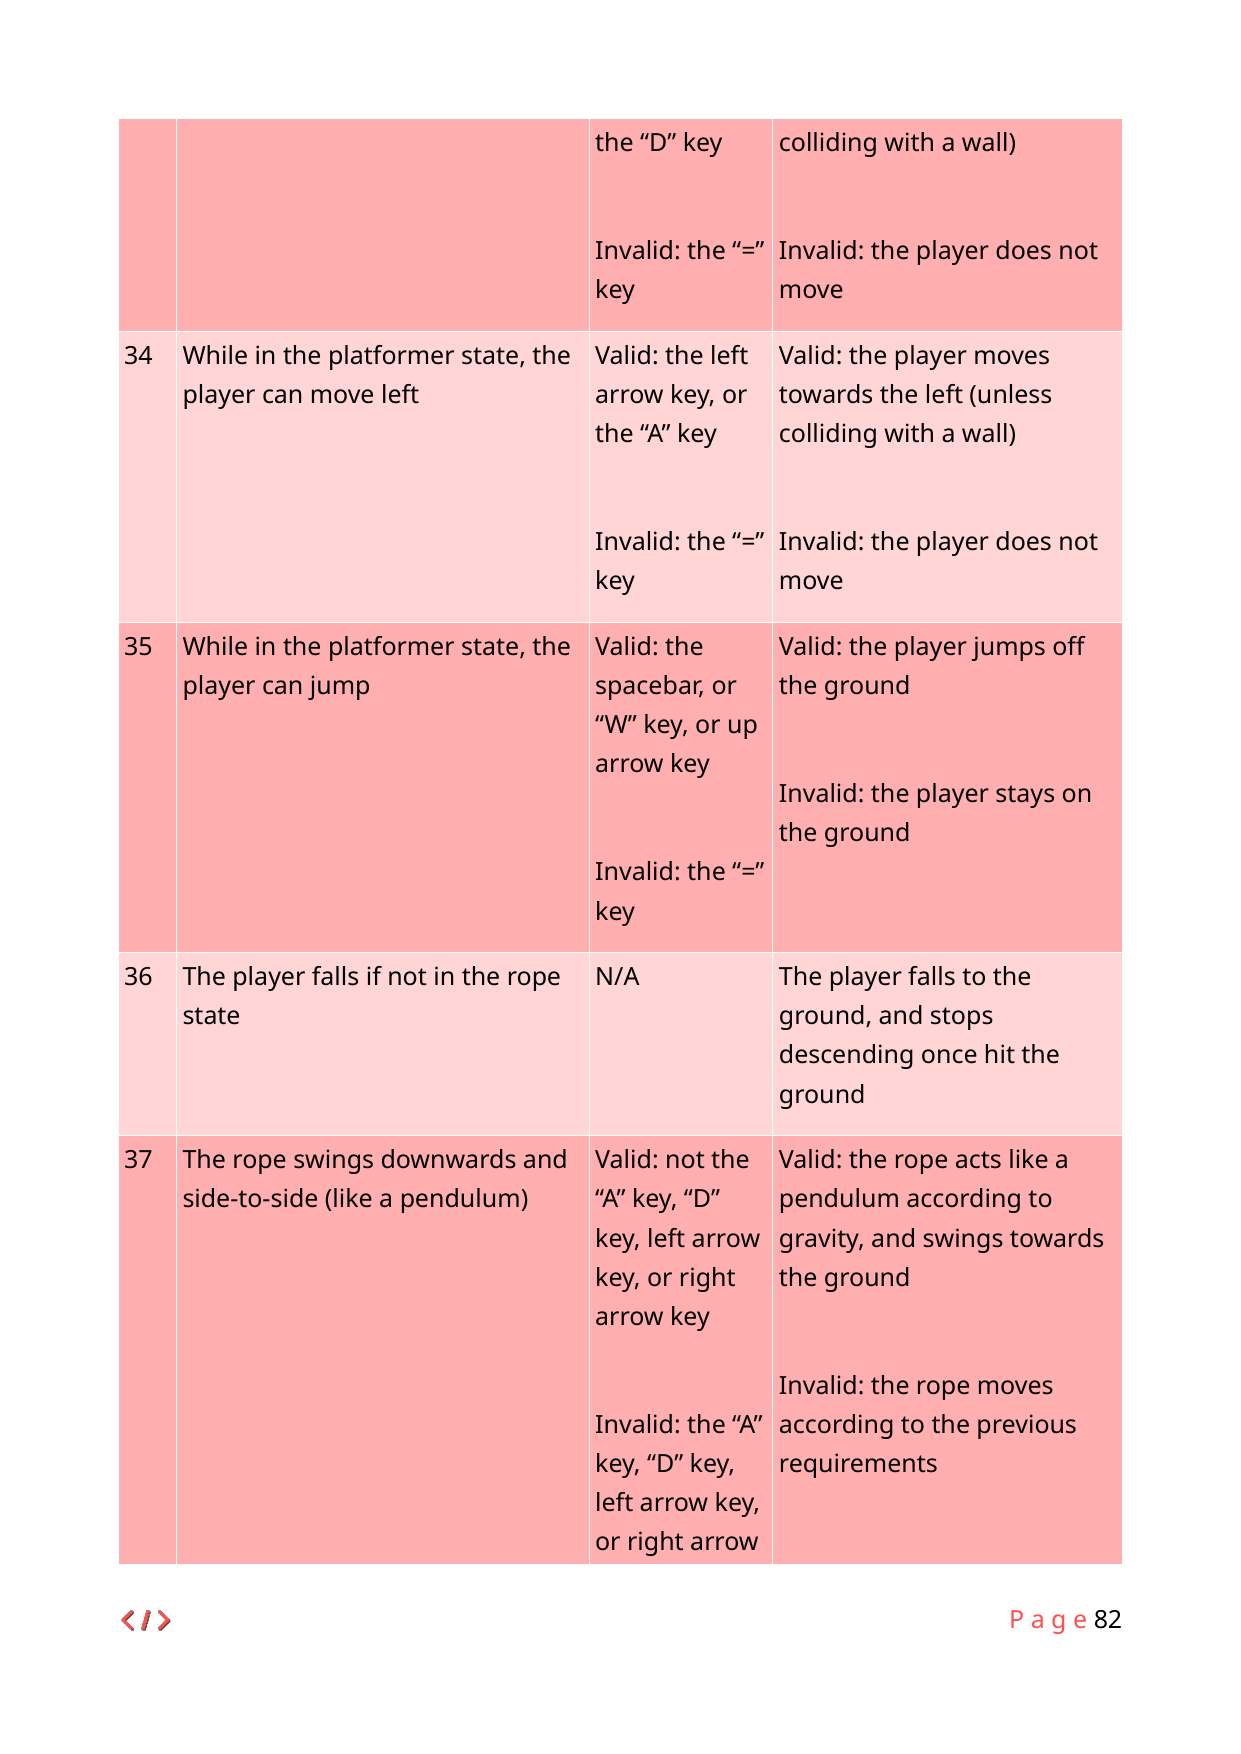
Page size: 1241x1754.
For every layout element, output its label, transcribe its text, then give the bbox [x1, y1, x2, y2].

table_cell N/A [590, 953, 772, 1135]
table_cell 36 [119, 953, 176, 1135]
table_cell The player falls to the ground, and stops descending once hit the ground [773, 953, 1122, 1135]
table_cell [177, 119, 589, 331]
picture [116, 1591, 175, 1649]
table_cell While in the platformer state, the player can jump [177, 623, 589, 952]
table_cell Valid: the rope acts like a pendulum according to gravity, and swings towards the ground Invalid: the rope moves according to the previous requirements [773, 1136, 1122, 1564]
table_cell 35 [119, 623, 176, 952]
table_cell Valid: the spacebar, or “W” key, or up arrow key Invalid: the “=” key [590, 623, 772, 952]
table_cell The rope swings downwards and side-to-side (like a pendulum) [177, 1136, 589, 1564]
table_cell colliding with a wall) Invalid: the player does not move [773, 119, 1122, 331]
table_cell Valid: the left arrow key, or the “A” key Invalid: the “=” key [590, 332, 772, 622]
table_cell the “D” key Invalid: the “=” key [590, 119, 772, 331]
table_cell While in the platformer state, the player can move left [177, 332, 589, 622]
table_cell Valid: not the “A” key, “D” key, left arrow key, or right arrow key Invalid: the “A” key, “D” key, left arrow key, or right arrow [590, 1136, 772, 1564]
table_cell Valid: the player jumps off the ground Invalid: the player stays on the ground [773, 623, 1122, 952]
table_cell 34 [119, 332, 176, 622]
table_cell Valid: the player moves towards the left (unless colliding with a wall) Invalid: the player does not move [773, 332, 1122, 622]
table_cell 37 [119, 1136, 176, 1564]
table_cell [119, 119, 176, 331]
table_cell The player falls if not in the rope state [177, 953, 589, 1135]
